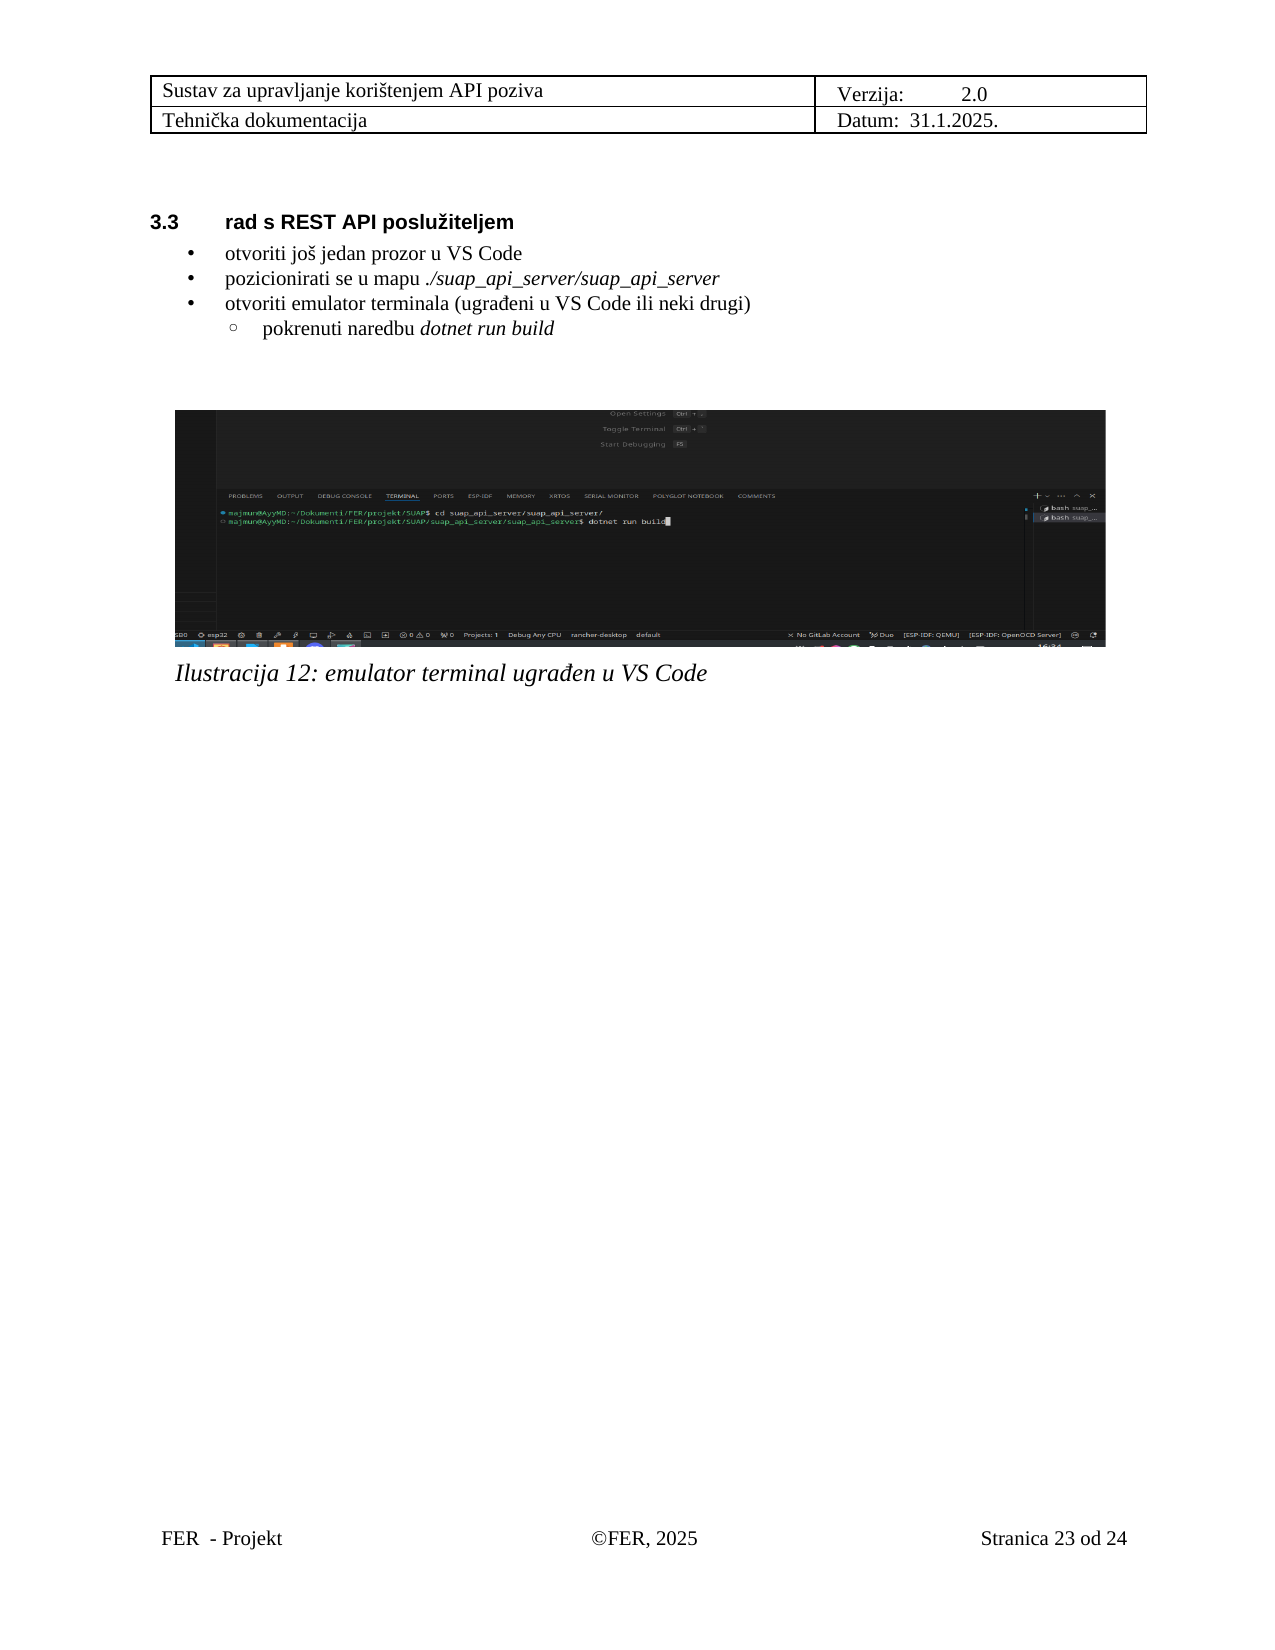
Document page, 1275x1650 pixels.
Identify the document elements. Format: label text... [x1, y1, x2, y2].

list pozicionirati se u mapu ./suap_api_server/suap_api_server [187, 265, 1125, 290]
list otvoriti još jedan prozor u VS Code [187, 240, 1125, 265]
picture [175, 410, 1106, 647]
subtitle rad s REST API poslužiteljem [150, 209, 1125, 234]
list Ilustracija 12: emulator terminal ugrađen u VS Code [175, 647, 1106, 687]
list [175, 406, 1106, 410]
list [175, 687, 1106, 715]
list pokrenuti naredbu dotnet run build [225, 315, 1125, 340]
list otvoriti emulator terminala (ugrađeni u VS Code ili neki drugi) [187, 290, 1125, 315]
